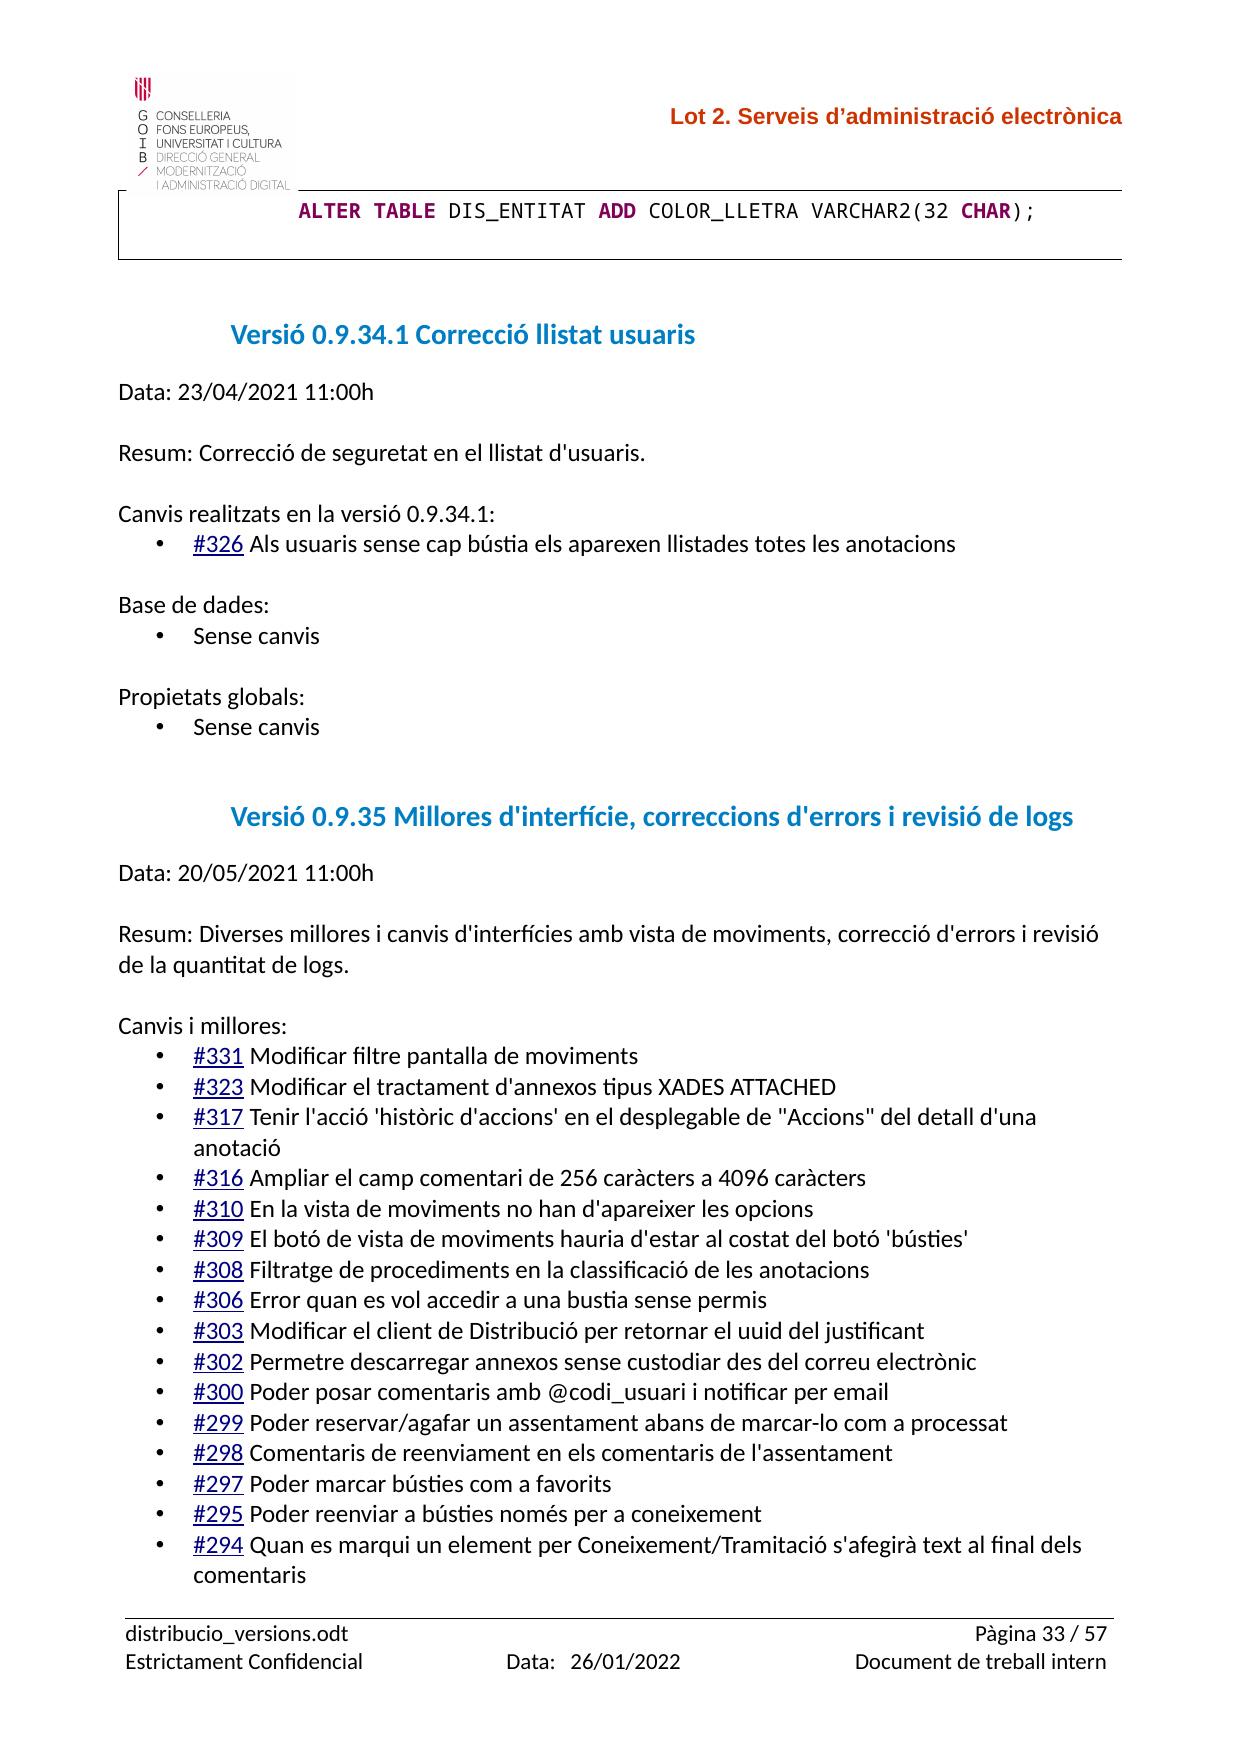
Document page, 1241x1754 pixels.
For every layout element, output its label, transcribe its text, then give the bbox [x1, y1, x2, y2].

text Canvis realitzats en la versió 0.9.34.1: [118, 498, 1122, 528]
subtitle Versió 0.9.35 Millores d'interfície, correccions d'errors i revisió de logs [153, 798, 1122, 834]
text Data: 23/04/2021 11:00h [118, 376, 1122, 406]
text Data: 20/05/2021 11:00h [118, 857, 1122, 888]
list #310 En la vista de moviments no han d'apareixer les opcions [156, 1193, 1122, 1224]
list #323 Modificar el tractament d'annexos tipus XADES ATTACHED [156, 1071, 1122, 1102]
text Base de dades: [118, 589, 1122, 620]
list #300 Poder posar comentaris amb @codi_usuari i notificar per email [156, 1376, 1122, 1407]
list #316 Ampliar el camp comentari de 256 caràcters a 4096 caràcters [156, 1163, 1122, 1193]
list #326 Als usuaris sense cap bústia els aparexen llistades totes les anotacions [156, 528, 1122, 559]
text Resum: Correcció de seguretat en el llistat d'usuaris. [118, 437, 1122, 467]
subtitle Versió 0.9.34.1 Correcció llistat usuaris [153, 316, 1122, 352]
text Propietats globals: [118, 681, 1122, 711]
list #302 Permetre descarregar annexos sense custodiar des del correu electrònic [156, 1346, 1122, 1376]
list #294 Quan es marqui un element per Coneixement/Tramitació s'afegirà text al final dels comentaris [156, 1529, 1122, 1590]
text Resum: Diverses millores i canvis d'interfícies amb vista de moviments, correcció d'errors i revisió de la quantitat de logs. [118, 918, 1122, 979]
list #303 Modificar el client de Distribució per retornar el uuid del justificant [156, 1315, 1122, 1346]
list #295 Poder reenviar a bústies només per a coneixement [156, 1498, 1122, 1529]
list #317 Tenir l'acció 'històric d'accions' en el desplegable de "Accions" del detall d'una anotació [156, 1102, 1122, 1163]
list Sense canvis [156, 711, 1122, 742]
list #331 Modificar filtre pantalla de moviments [156, 1041, 1122, 1071]
list #297 Poder marcar bústies com a favorits [156, 1468, 1122, 1498]
list #308 Filtratge de procediments en la classificació de les anotacions [156, 1254, 1122, 1285]
list #299 Poder reservar/agafar un assentament abans de marcar-lo com a processat [156, 1407, 1122, 1437]
list Sense canvis [156, 620, 1122, 650]
list #306 Error quan es vol accedir a una bustia sense permis [156, 1285, 1122, 1315]
table_header ALTER TABLE DIS_ENTITAT ADD COLOR_LLETRA VARCHAR2(32 CHAR); [119, 191, 1122, 259]
picture [126, 70, 299, 197]
list #298 Comentaris de reenviament en els comentaris de l'assentament [156, 1437, 1122, 1468]
list #309 El botó de vista de moviments hauria d'estar al costat del botó 'bústies' [156, 1224, 1122, 1254]
text Canvis i millores: [118, 1010, 1122, 1041]
